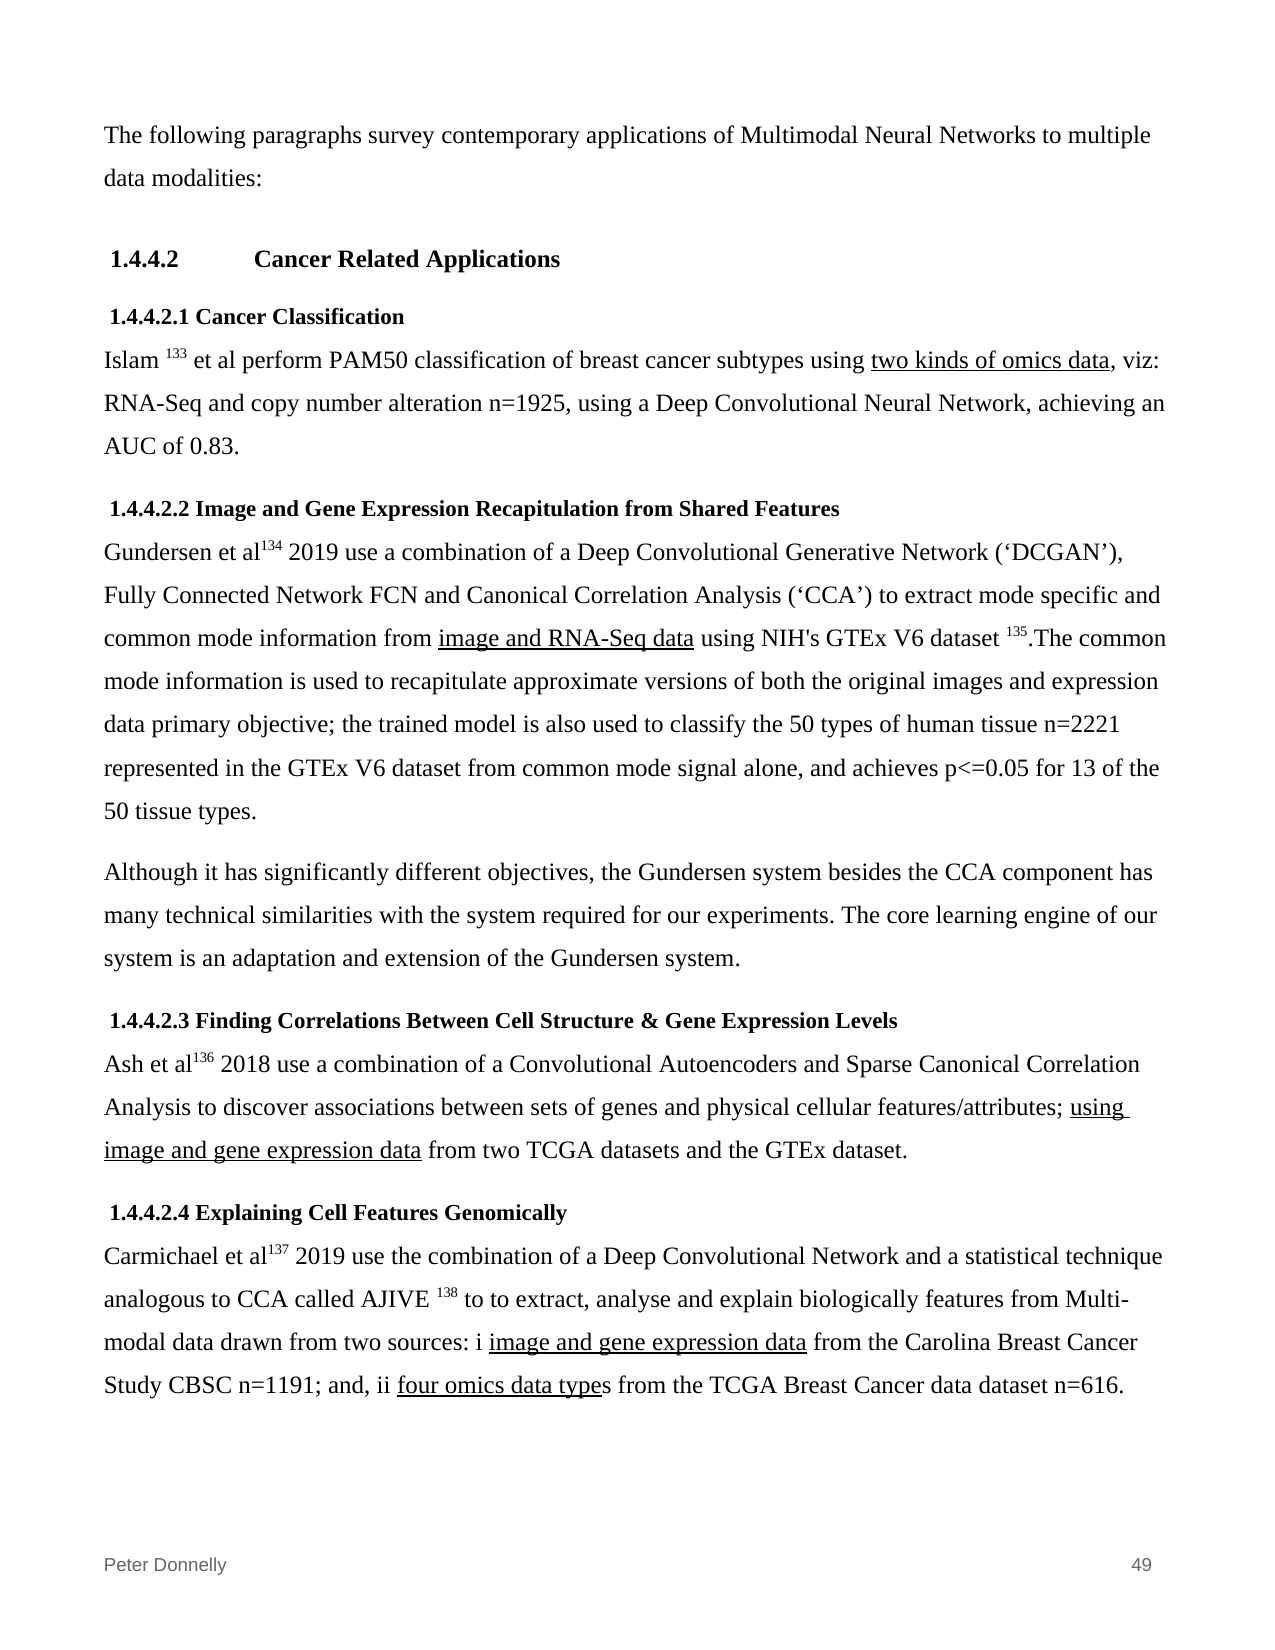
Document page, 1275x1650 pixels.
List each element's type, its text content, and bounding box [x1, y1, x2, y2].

text Ash et al 2018 use a combination of a Convolutional Autoencoders and Sparse Canonical Correlation Analysis to discover associations between sets of genes and physical cellular features/attributes; using image and gene expression data from two TCGA datasets and the GTEx dataset. [103, 1049, 1181, 1164]
subtitle Finding Correlations Between Cell Structure & Gene Expression Levels [103, 1007, 1181, 1034]
text Carmichael et al 2019 use the combination of a Deep Convolutional Network and a statistical technique analogous to CCA called AJIVE to to extract, analyse and explain biologically features from Multi-modal data drawn from two sources: i image and gene expression data from the Carolina Breast Cancer Study CBSC n=1191; and, ii four omics data types from the TCGA Breast Cancer data dataset n=616. [103, 1241, 1181, 1399]
text The following paragraphs survey contemporary applications of Multimodal Neural Networks to multiple data modalities: [103, 120, 1181, 192]
subtitle Image and Gene Expression Recapitulation from Shared Features [103, 496, 1181, 522]
subtitle Cancer Classification [103, 303, 1181, 330]
text Islam et al perform PAM50 classification of breast cancer subtypes using two kinds of omics data, viz: RNA-Seq and copy number alteration n=1925, using a Deep Convolutional Neural Network, achieving an AUC of 0.83. [103, 345, 1181, 460]
text Gundersen et al 2019 use a combination of a Deep Convolutional Generative Network (‘DCGAN’), Fully Connected Network FCN and Canonical Correlation Analysis (‘CCA’) to extract mode specific and common mode information from image and RNA-Seq data using NIH's GTEx V6 dataset .The common mode information is used to recapitulate approximate versions of both the original images and expression data primary objective; the trained model is also used to classify the 50 types of human tissue n=2221 represented in the GTEx V6 dataset from common mode signal alone, and achieves p<=0.05 for 13 of the 50 tissue types. [103, 537, 1181, 824]
text Although it has significantly different objectives, the Gundersen system besides the CCA component has many technical similarities with the system required for our experiments. The core learning engine of our system is an adaptation and extension of the Gundersen system. [103, 857, 1181, 972]
subtitle Explaining Cell Features Genomically [103, 1199, 1181, 1226]
subtitle Cancer Related Applications [103, 244, 1181, 273]
